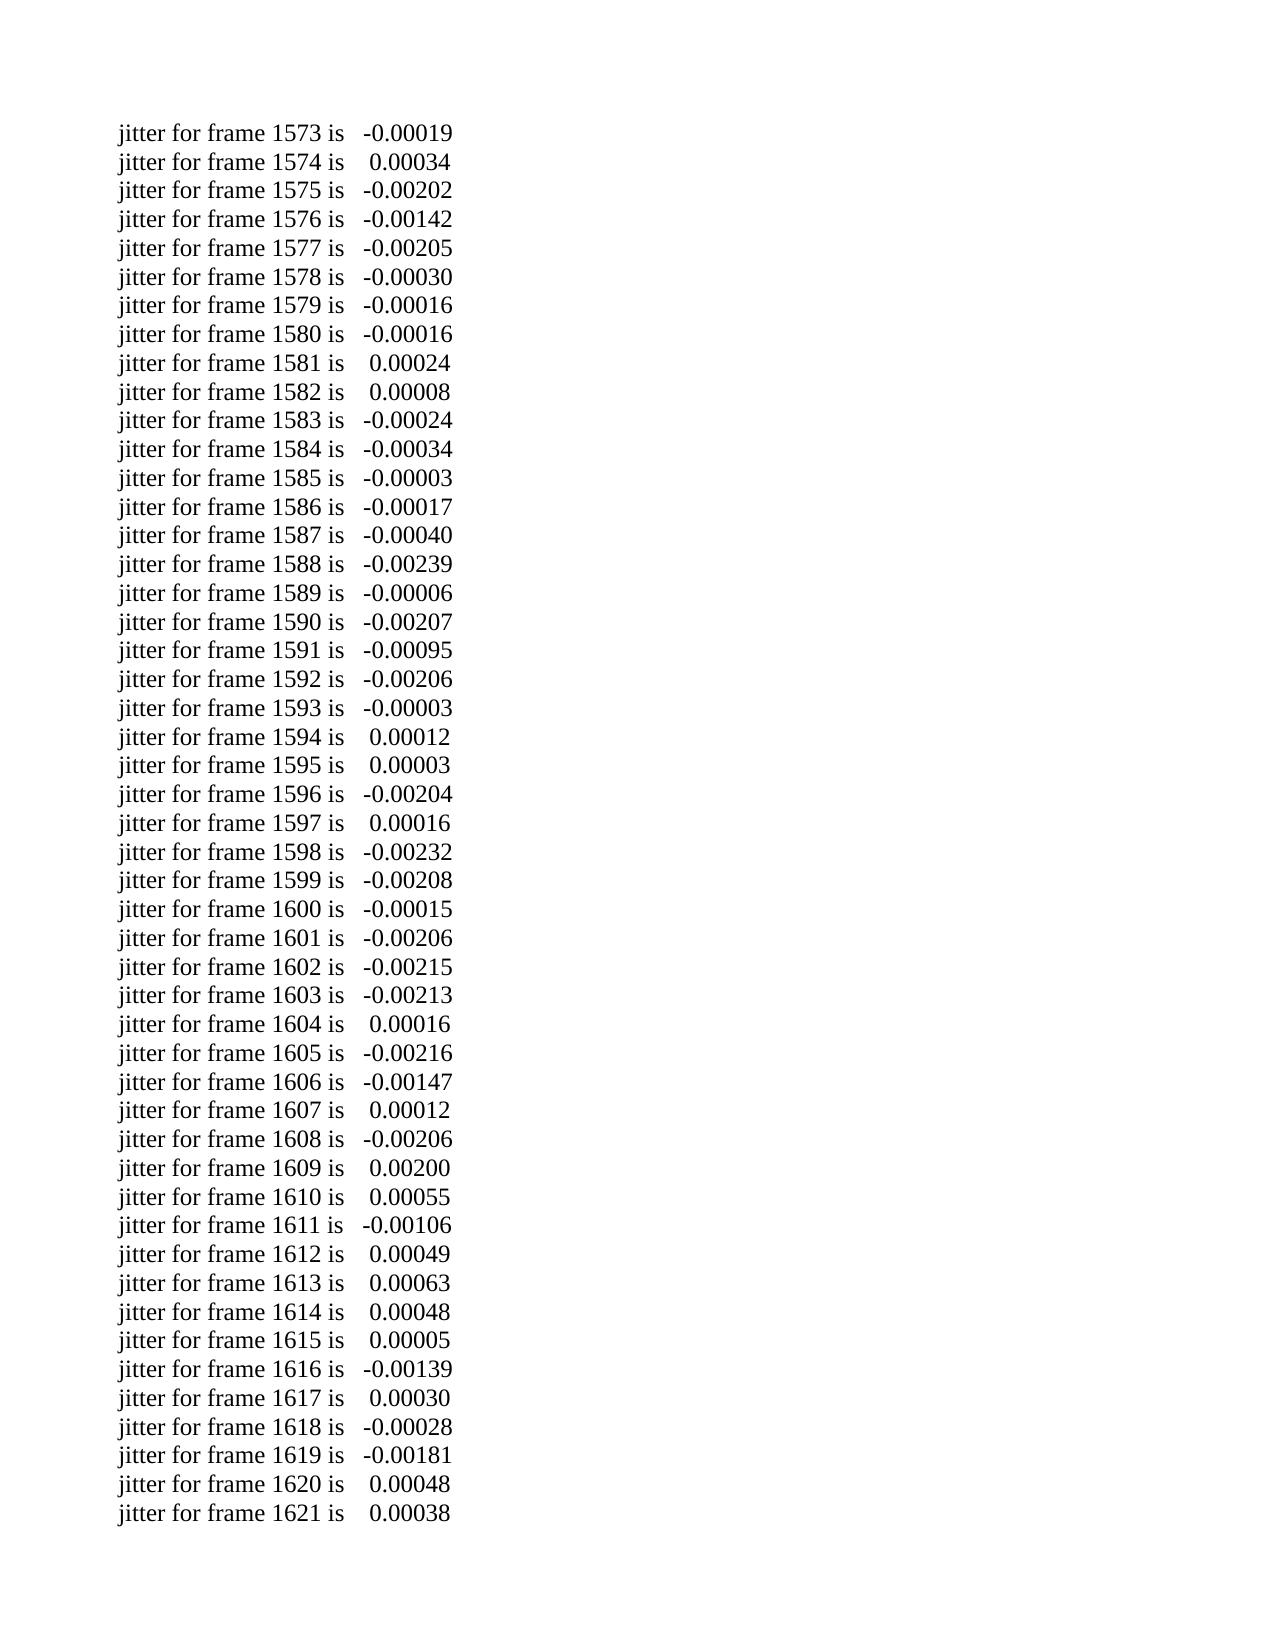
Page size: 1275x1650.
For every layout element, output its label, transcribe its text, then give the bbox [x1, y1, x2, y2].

text jitter for frame 1574 is 0.00034 [118, 147, 1157, 176]
text jitter for frame 1605 is -0.00216 [118, 1038, 1157, 1067]
text jitter for frame 1595 is 0.00003 [118, 751, 1157, 779]
text jitter for frame 1584 is -0.00034 [118, 434, 1157, 463]
text jitter for frame 1581 is 0.00024 [118, 348, 1157, 377]
text jitter for frame 1598 is -0.00232 [118, 837, 1157, 866]
text jitter for frame 1614 is 0.00048 [118, 1297, 1157, 1326]
text jitter for frame 1617 is 0.00030 [118, 1383, 1157, 1412]
text jitter for frame 1593 is -0.00003 [118, 693, 1157, 722]
text jitter for frame 1577 is -0.00205 [118, 233, 1157, 262]
text jitter for frame 1592 is -0.00206 [118, 664, 1157, 693]
text jitter for frame 1580 is -0.00016 [118, 319, 1157, 348]
text jitter for frame 1585 is -0.00003 [118, 463, 1157, 492]
text jitter for frame 1586 is -0.00017 [118, 492, 1157, 521]
text jitter for frame 1599 is -0.00208 [118, 866, 1157, 894]
text jitter for frame 1602 is -0.00215 [118, 952, 1157, 981]
text jitter for frame 1587 is -0.00040 [118, 521, 1157, 549]
text jitter for frame 1616 is -0.00139 [118, 1354, 1157, 1383]
text jitter for frame 1613 is 0.00063 [118, 1268, 1157, 1297]
text jitter for frame 1588 is -0.00239 [118, 549, 1157, 578]
text jitter for frame 1582 is 0.00008 [118, 377, 1157, 406]
text jitter for frame 1611 is -0.00106 [118, 1211, 1157, 1239]
text jitter for frame 1606 is -0.00147 [118, 1067, 1157, 1096]
text jitter for frame 1601 is -0.00206 [118, 923, 1157, 952]
text jitter for frame 1604 is 0.00016 [118, 1009, 1157, 1038]
text jitter for frame 1596 is -0.00204 [118, 779, 1157, 808]
text jitter for frame 1589 is -0.00006 [118, 578, 1157, 607]
text jitter for frame 1575 is -0.00202 [118, 176, 1157, 204]
text jitter for frame 1594 is 0.00012 [118, 722, 1157, 751]
text jitter for frame 1576 is -0.00142 [118, 204, 1157, 233]
text jitter for frame 1621 is 0.00038 [118, 1498, 1157, 1527]
text jitter for frame 1583 is -0.00024 [118, 406, 1157, 434]
text jitter for frame 1608 is -0.00206 [118, 1124, 1157, 1153]
text jitter for frame 1610 is 0.00055 [118, 1182, 1157, 1211]
text jitter for frame 1618 is -0.00028 [118, 1412, 1157, 1441]
text jitter for frame 1607 is 0.00012 [118, 1096, 1157, 1124]
text jitter for frame 1573 is -0.00019 [118, 118, 1157, 147]
text jitter for frame 1590 is -0.00207 [118, 607, 1157, 636]
text jitter for frame 1603 is -0.00213 [118, 981, 1157, 1009]
text jitter for frame 1612 is 0.00049 [118, 1239, 1157, 1268]
text jitter for frame 1620 is 0.00048 [118, 1469, 1157, 1498]
text jitter for frame 1597 is 0.00016 [118, 808, 1157, 837]
text jitter for frame 1609 is 0.00200 [118, 1153, 1157, 1182]
text jitter for frame 1591 is -0.00095 [118, 636, 1157, 664]
text jitter for frame 1619 is -0.00181 [118, 1441, 1157, 1469]
text jitter for frame 1615 is 0.00005 [118, 1326, 1157, 1354]
text jitter for frame 1579 is -0.00016 [118, 291, 1157, 319]
text jitter for frame 1600 is -0.00015 [118, 894, 1157, 923]
text jitter for frame 1578 is -0.00030 [118, 262, 1157, 291]
